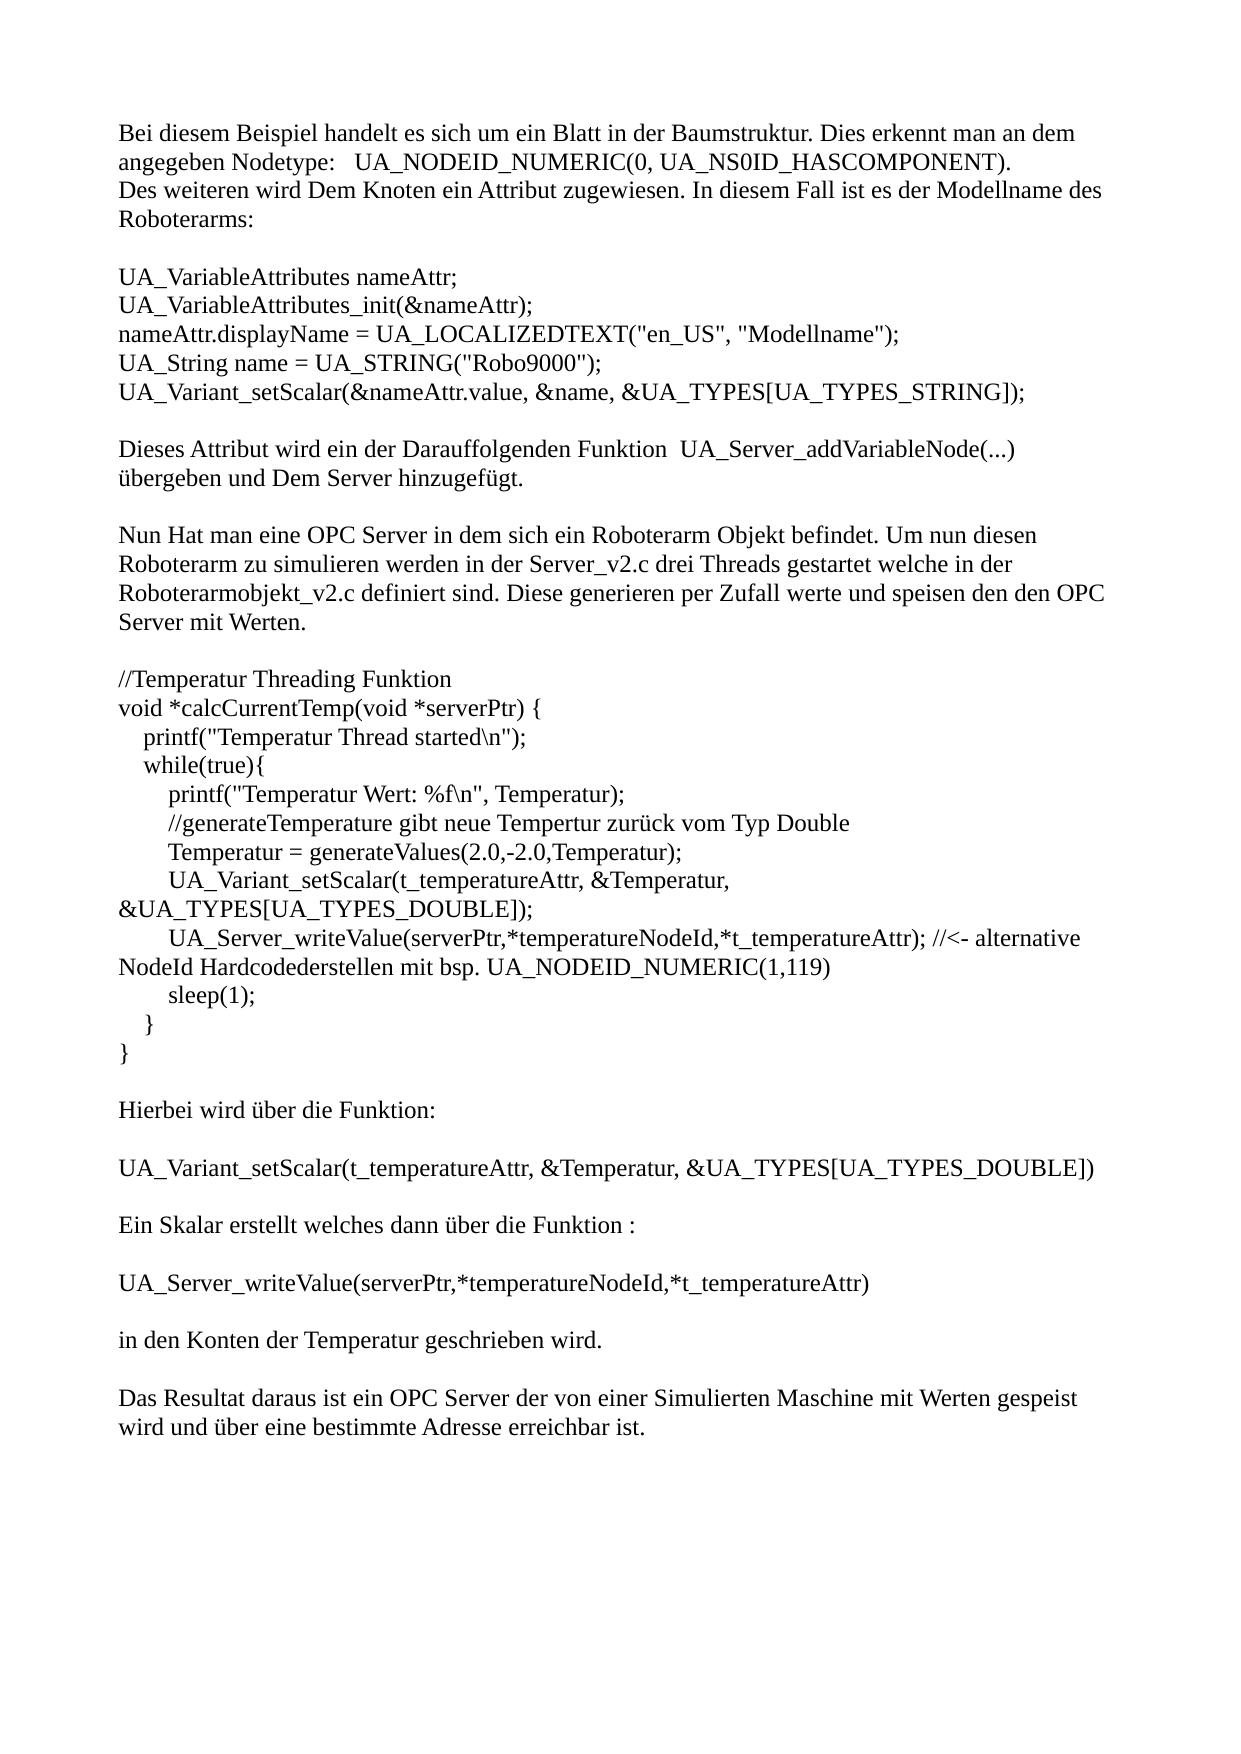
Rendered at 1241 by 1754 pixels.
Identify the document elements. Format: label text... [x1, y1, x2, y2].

text Ein Skalar erstellt welches dann über die Funktion : [118, 1211, 1122, 1239]
text sleep(1); [118, 981, 1122, 1009]
text UA_Variant_setScalar(t_temperatureAttr, &Temperatur, &UA_TYPES[UA_TYPES_DOUBLE]) [118, 1153, 1122, 1182]
text UA_Variant_setScalar(&nameAttr.value, &name, &UA_TYPES[UA_TYPES_STRING]); [118, 377, 1122, 406]
text printf("Temperatur Thread started\n"); [118, 722, 1122, 751]
text Dieses Attribut wird ein der Darauffolgenden Funktion UA_Server_addVariableNode(...) übergeben und Dem Server hinzugefügt. [118, 434, 1122, 492]
text //Temperatur Threading Funktion [118, 664, 1122, 693]
text void *calcCurrentTemp(void *serverPtr) { [118, 693, 1122, 722]
text UA_VariableAttributes_init(&nameAttr); [118, 291, 1122, 319]
text in den Konten der Temperatur geschrieben wird. [118, 1326, 1122, 1354]
text } [118, 1038, 1122, 1067]
text //generateTemperature gibt neue Tempertur zurück vom Typ Double [118, 808, 1122, 837]
text UA_Server_writeValue(serverPtr,*temperatureNodeId,*t_temperatureAttr); //<- alternative NodeId Hardcodederstellen mit bsp. UA_NODEID_NUMERIC(1,119) [118, 923, 1122, 981]
text UA_VariableAttributes nameAttr; [118, 262, 1122, 291]
text Des weiteren wird Dem Knoten ein Attribut zugewiesen. In diesem Fall ist es der Modellname des Roboterarms: [118, 176, 1122, 233]
text Temperatur = generateValues(2.0,-2.0,Temperatur); [118, 837, 1122, 866]
text UA_String name = UA_STRING("Robo9000"); [118, 348, 1122, 377]
text UA_Variant_setScalar(t_temperatureAttr, &Temperatur, &UA_TYPES[UA_TYPES_DOUBLE]); [118, 866, 1122, 923]
text Das Resultat daraus ist ein OPC Server der von einer Simulierten Maschine mit Werten gespeist wird und über eine bestimmte Adresse erreichbar ist. [118, 1383, 1122, 1441]
text } [118, 1009, 1122, 1038]
text printf("Temperatur Wert: %f\n", Temperatur); [118, 779, 1122, 808]
text UA_Server_writeValue(serverPtr,*temperatureNodeId,*t_temperatureAttr) [118, 1268, 1122, 1297]
text Bei diesem Beispiel handelt es sich um ein Blatt in der Baumstruktur. Dies erkennt man an dem angegeben Nodetype: UA_NODEID_NUMERIC(0, UA_NS0ID_HASCOMPONENT). [118, 118, 1122, 176]
text Nun Hat man eine OPC Server in dem sich ein Roboterarm Objekt befindet. Um nun diesen Roboterarm zu simulieren werden in der Server_v2.c drei Threads gestartet welche in der Roboterarmobjekt_v2.c definiert sind. Diese generieren per Zufall werte und speisen den den OPC Server mit Werten. [118, 521, 1122, 636]
text nameAttr.displayName = UA_LOCALIZEDTEXT("en_US", "Modellname"); [118, 319, 1122, 348]
text Hierbei wird über die Funktion: [118, 1096, 1122, 1124]
text while(true){ [118, 751, 1122, 779]
